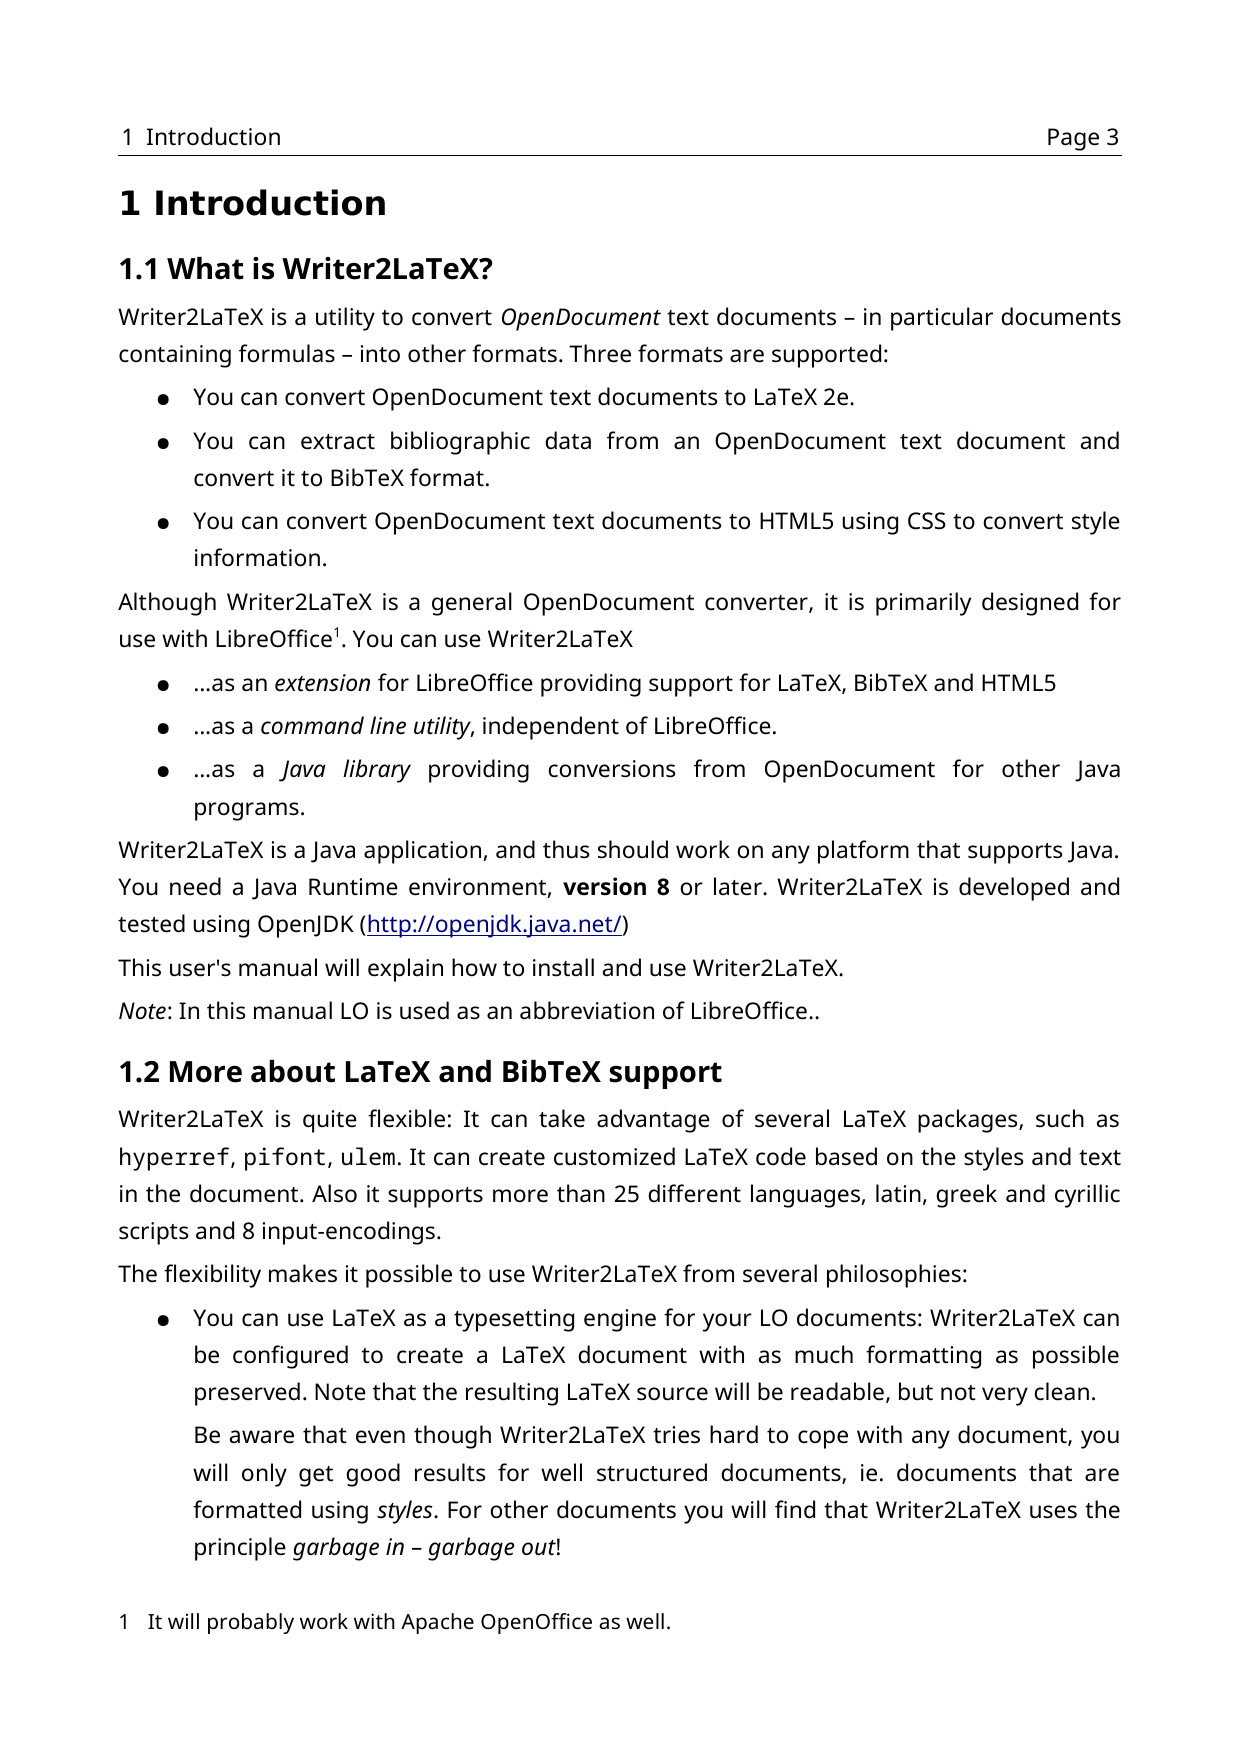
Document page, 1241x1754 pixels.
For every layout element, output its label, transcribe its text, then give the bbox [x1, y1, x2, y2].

list ...as a command line utility, independent of LibreOffice. [156, 710, 1122, 741]
subtitle What is Writer2LaTeX? [118, 248, 1122, 288]
list You can convert OpenDocument text documents to HTML5 using CSS to convert style information. [156, 505, 1122, 573]
text Note: In this manual LO is used as an abbreviation of LibreOffice.. [118, 995, 1122, 1026]
subtitle Introduction [118, 184, 1122, 223]
subtitle More about LaTeX and BibTeX support [118, 1051, 1122, 1091]
list ...as an extension for LibreOffice providing support for LaTeX, BibTeX and HTML5 [156, 666, 1122, 697]
text Writer2LaTeX is a utility to convert OpenDocument text documents – in particular documents containing formulas – into other formats. Three formats are supported: [118, 301, 1122, 369]
text It will probably work with Apache OpenOffice as well. [118, 1607, 1122, 1636]
text Writer2LaTeX is quite flexible: It can take advantage of several LaTeX packages, such as hyperref, pifont, ulem. It can create customized LaTeX code based on the styles and text in the document. Also it supports more than 25 different languages, latin, greek and cyrillic scripts and 8 input-encodings. [118, 1103, 1122, 1246]
text The flexibility makes it possible to use Writer2LaTeX from several philosophies: [118, 1258, 1122, 1289]
list You can convert OpenDocument text documents to LaTeX 2e. [156, 381, 1122, 412]
text Although Writer2LaTeX is a general OpenDocument converter, it is primarily designed for use with LibreOffice. You can use Writer2LaTeX [118, 586, 1122, 654]
list Be aware that even though Writer2LaTeX tries hard to cope with any document, you will only get good results for well structured documents, ie. documents that are formatted using styles. For other documents you will find that Writer2LaTeX uses the principle garbage in – garbage out! [156, 1419, 1122, 1562]
list You can use LaTeX as a typesetting engine for your LO documents: Writer2LaTeX can be configured to create a LaTeX document with as much formatting as possible preserved. Note that the resulting LaTeX source will be readable, but not very clean. [156, 1302, 1122, 1407]
list You can extract bibliographic data from an OpenDocument text document and convert it to BibTeX format. [156, 424, 1122, 493]
text This user's manual will explain how to install and use Writer2LaTeX. [118, 952, 1122, 983]
list ...as a Java library providing conversions from OpenDocument for other Java programs. [156, 753, 1122, 822]
text Writer2LaTeX is a Java application, and thus should work on any platform that supports Java. You need a Java Runtime environment, version 8 or later. Writer2LaTeX is developed and tested using OpenJDK (http://openjdk.java.net/) [118, 834, 1122, 939]
